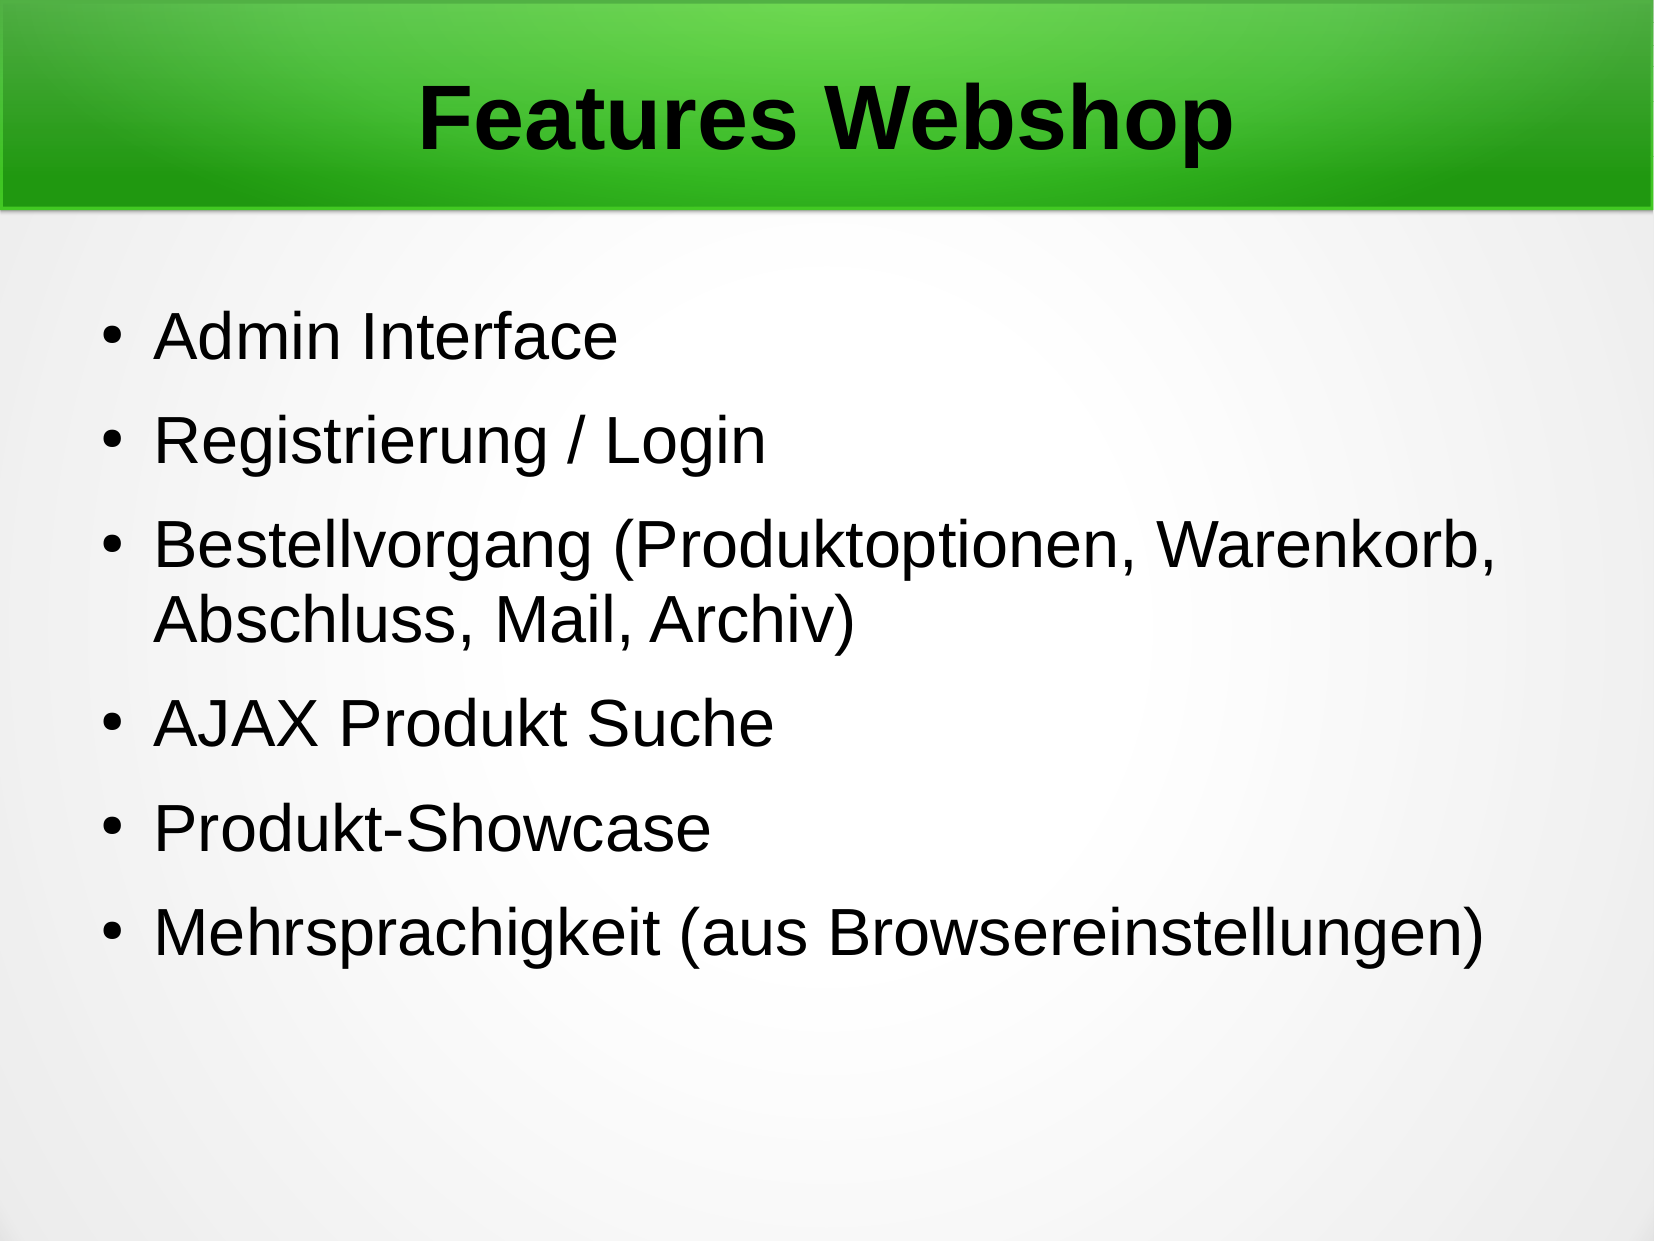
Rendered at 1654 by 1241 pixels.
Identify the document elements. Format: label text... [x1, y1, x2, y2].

list Admin Interface Registrierung / Login Bestellvorgang (Produktoptionen, Warenkorb, Abschluss, Mail, Archiv) AJAX Produkt Suche Produkt-Showcase Mehrsprachigkeit (aus Browsereinstellungen) [82, 299, 1571, 1019]
title Features Webshop [82, 47, 1571, 189]
